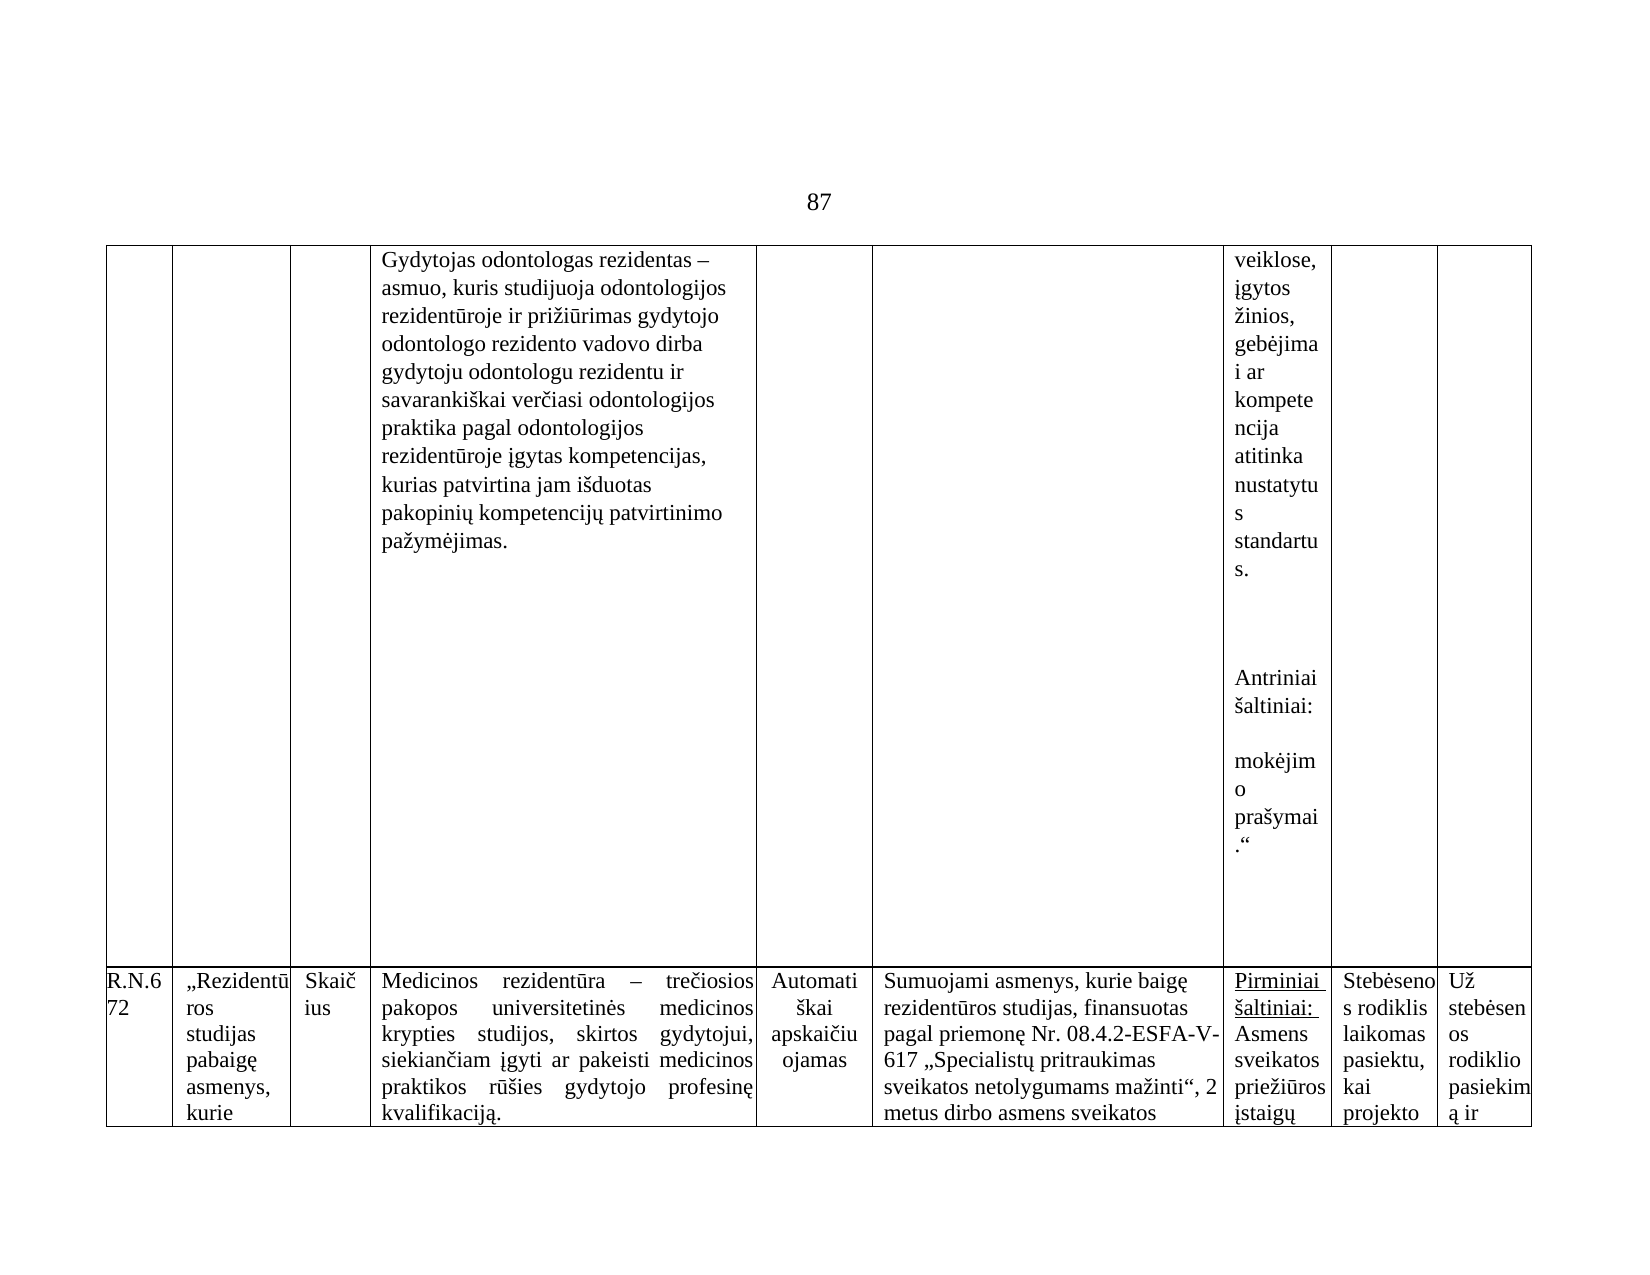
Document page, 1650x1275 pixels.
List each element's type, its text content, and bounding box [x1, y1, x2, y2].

table_cell Už stebėsenos rodiklio pasiekimą ir [1438, 968, 1531, 1126]
table_cell Automatiškai apskaičiuojamas [757, 968, 872, 1126]
table_cell Sumuojami asmenys, kurie baigę rezidentūros studijas, finansuotas pagal priemonę Nr. 08.4.2-ESFA-V-617 „Specialistų pritraukimas sveikatos netolygumams mažinti“, 2 metus dirbo asmens sveikatos [873, 968, 1223, 1126]
table_cell [1438, 246, 1531, 966]
table_cell [1332, 246, 1437, 966]
table_cell Skaičius [291, 968, 370, 1126]
table_cell „Rezidentūros studijas pabaigę asmenys, kurie [173, 968, 290, 1126]
table_cell veiklose, įgytos žinios, gebėjimai ar kompetencija atitinka nustatytus standartus. Antriniai šaltiniai: mokėjimo prašymai.“ [1224, 246, 1331, 966]
table_cell [291, 246, 370, 966]
table_cell [873, 246, 1223, 966]
table_cell [173, 246, 290, 966]
table_cell [757, 246, 872, 966]
table_cell R.N.672 [107, 968, 172, 1126]
table_cell [107, 246, 172, 966]
table_cell Medicinos rezidentūra – trečiosios pakopos universitetinės medicinos krypties studijos, skirtos gydytojui, siekiančiam įgyti ar pakeisti medicinos praktikos rūšies gydytojo profesinę kvalifikaciją. [371, 968, 756, 1126]
table_cell Pirminiai šaltiniai: Asmens sveikatos priežiūros įstaigų [1224, 968, 1331, 1126]
table_cell Stebėsenos rodiklis laikomas pasiektu, kai projekto [1332, 968, 1437, 1126]
table_cell Gydytojas odontologas rezidentas –asmuo, kuris studijuoja odontologijos rezidentūroje ir prižiūrimas gydytojo odontologo rezidento vadovo dirba gydytoju odontologu rezidentu ir savarankiškai verčiasi odontologijos praktika pagal odontologijos rezidentūroje įgytas kompetencijas, kurias patvirtina jam išduotas pakopinių kompetencijų patvirtinimo pažymėjimas. [371, 246, 756, 966]
